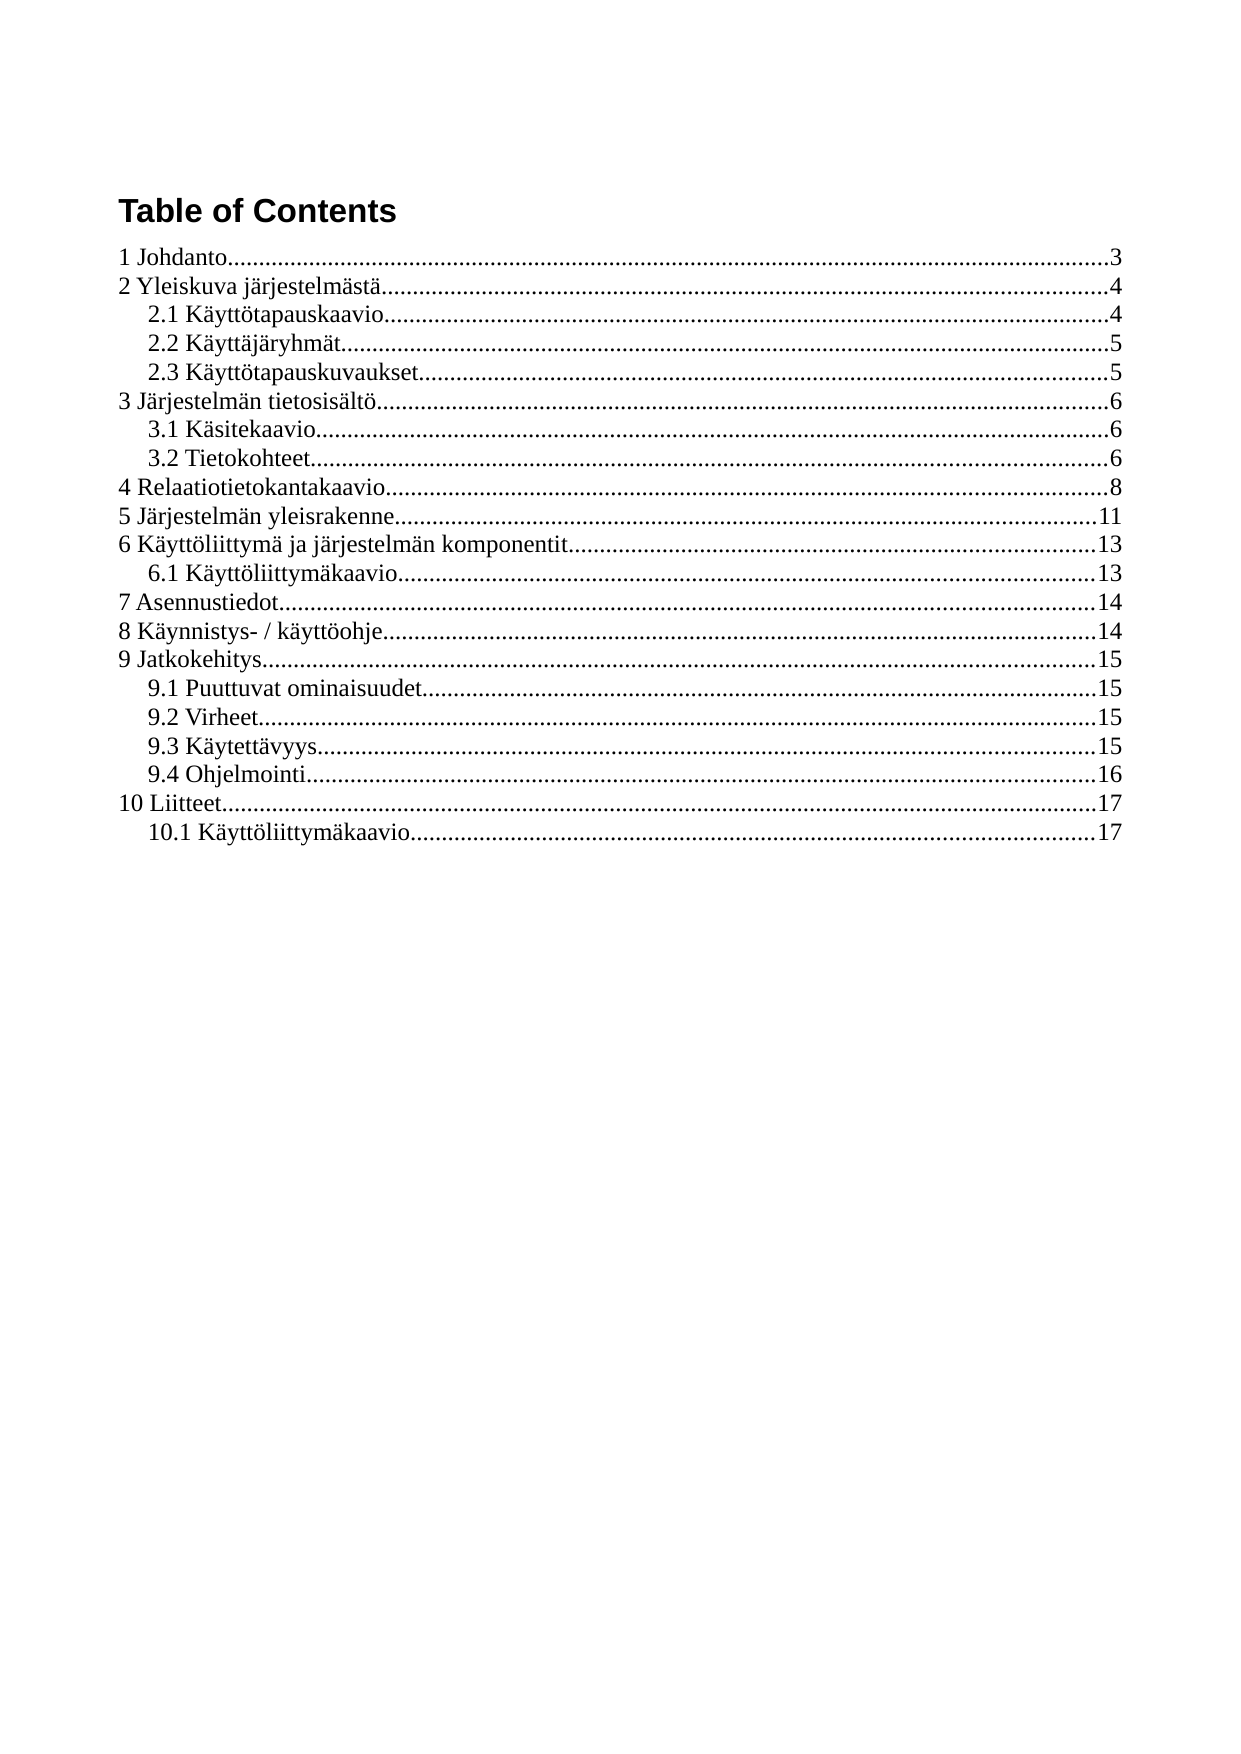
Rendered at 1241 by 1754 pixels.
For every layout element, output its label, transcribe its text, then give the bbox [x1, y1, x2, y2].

text 2 Yleiskuva järjestelmästä 4 [118, 271, 1122, 299]
text 4 Relaatiotietokantakaavio 8 [118, 472, 1122, 501]
text 10 Liitteet 17 [118, 788, 1122, 817]
text 9.2 Virheet 15 [148, 702, 1122, 731]
text 10.1 Käyttöliittymäkaavio 17 [148, 817, 1122, 846]
text 9.4 Ohjelmointi 16 [148, 759, 1122, 788]
text 8 Käynnistys- / käyttöohje 14 [118, 616, 1122, 644]
text 9.3 Käytettävyys 15 [148, 731, 1122, 759]
text 1 Johdanto 3 [118, 242, 1122, 271]
text 3.2 Tietokohteet 6 [148, 443, 1122, 472]
text 9 Jatkokehitys 15 [118, 644, 1122, 673]
text 2.1 Käyttötapauskaavio 4 [148, 299, 1122, 328]
text 2.3 Käyttötapauskuvaukset 5 [148, 357, 1122, 386]
text 9.1 Puuttuvat ominaisuudet 15 [148, 673, 1122, 702]
text 3 Järjestelmän tietosisältö 6 [118, 386, 1122, 414]
text 2.2 Käyttäjäryhmät 5 [148, 328, 1122, 357]
text 3.1 Käsitekaavio 6 [148, 414, 1122, 443]
text 6 Käyttöliittymä ja järjestelmän komponentit 13 [118, 529, 1122, 558]
text 7 Asennustiedot 14 [118, 587, 1122, 616]
text 6.1 Käyttöliittymäkaavio 13 [148, 558, 1122, 587]
subtitle Table of Contents [118, 191, 1122, 229]
text 5 Järjestelmän yleisrakenne 11 [118, 501, 1122, 529]
